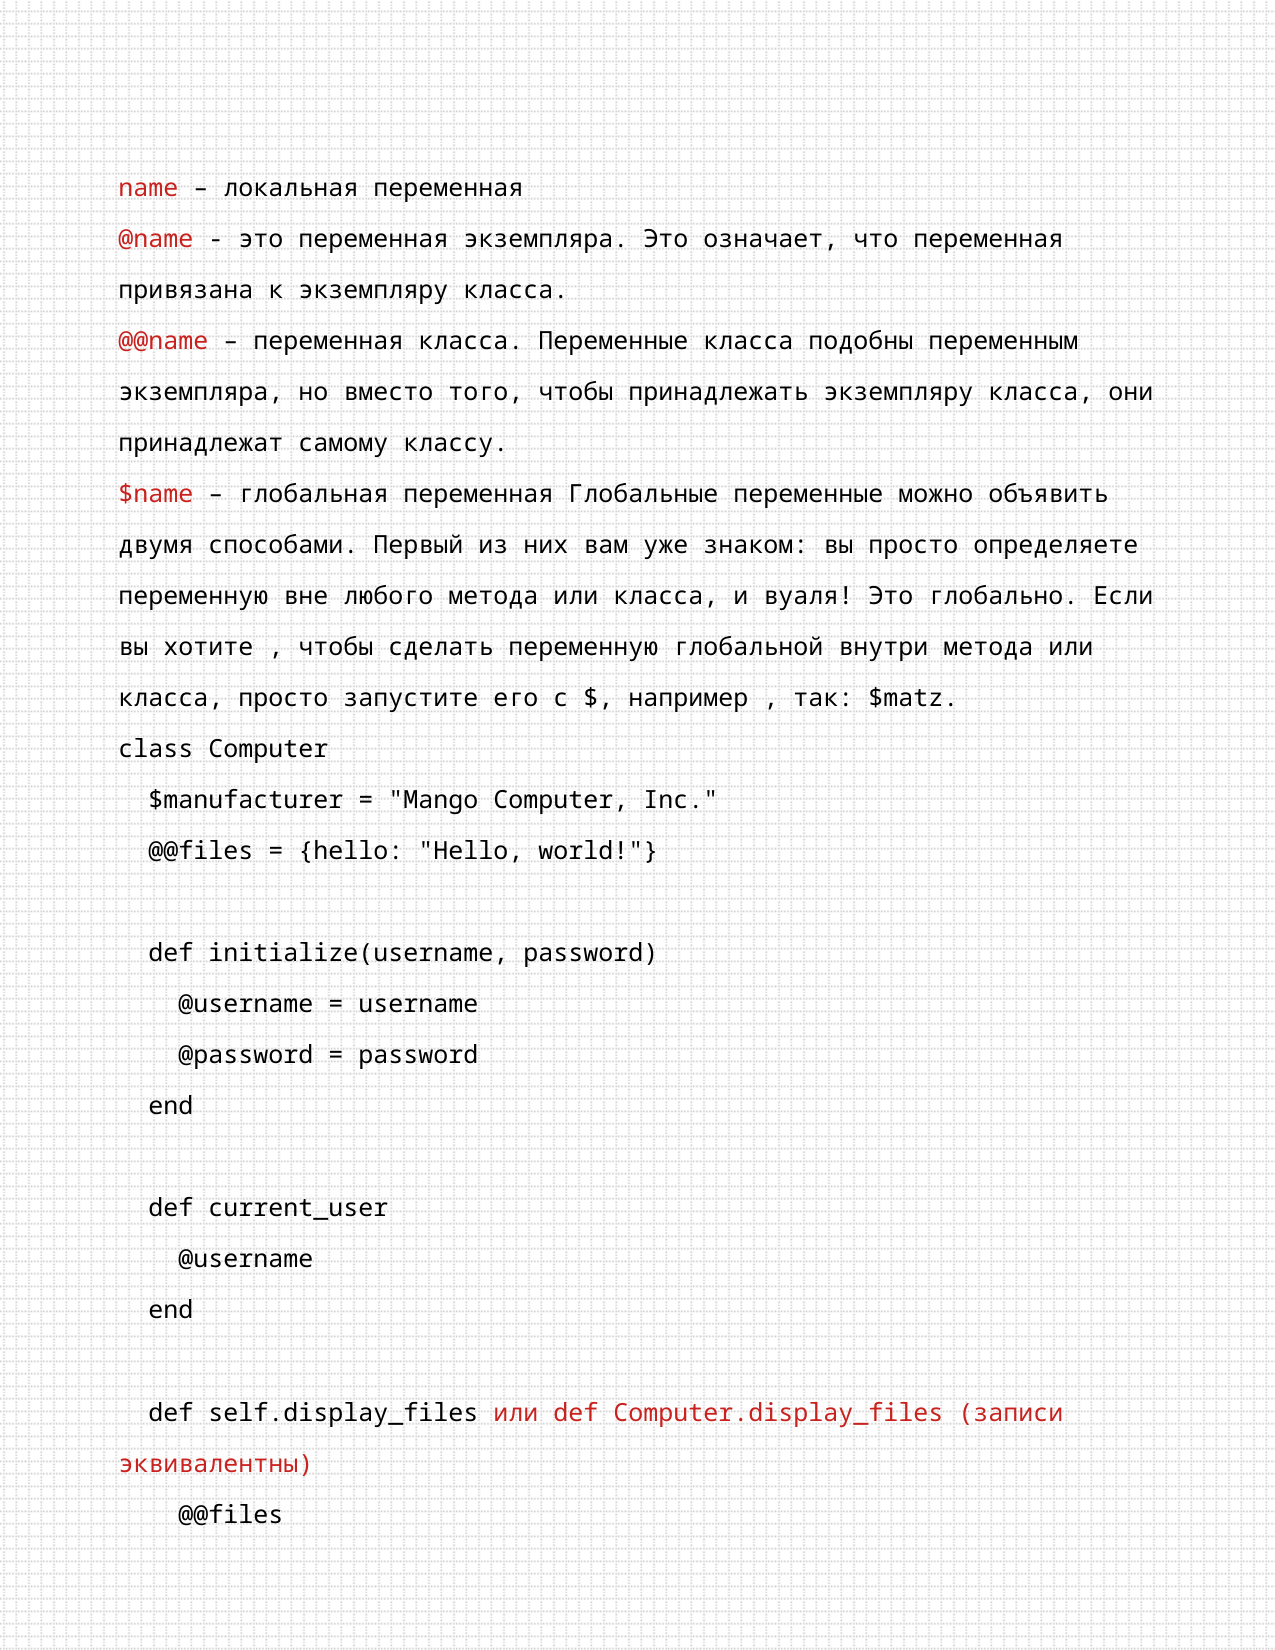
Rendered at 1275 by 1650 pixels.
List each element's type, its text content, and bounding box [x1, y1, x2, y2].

text $name – глобальная переменная Глобальные переменные можно объявить двумя способами. Первый из них вам уже знаком: вы просто определяете переменную вне любого метода или класса, и вуаля! Это глобально. Если вы хотите , чтобы сделать переменную глобальной внутри метода или класса, просто запустите его с $, например , так: $matz. [118, 475, 1176, 714]
text name – локальная переменная [118, 169, 1176, 203]
text @@files = {hello: "Hello, world!"} [118, 833, 1176, 867]
text @name - это переменная экземпляра. Это означает, что переменная привязана к экземпляру класса. [118, 220, 1176, 305]
text def initialize(username, password) [118, 935, 1176, 969]
picture [0, 0, 1275, 1650]
text @@name – переменная класса. Переменные класса подобны переменным экземпляра, но вместо того, чтобы принадлежать экземпляру класса, они принадлежат самому классу. [118, 322, 1176, 458]
text @password = password [118, 1037, 1176, 1071]
text end [118, 1292, 1176, 1326]
text $manufacturer = "Mango Computer, Inc." [118, 782, 1176, 816]
text @username [118, 1241, 1176, 1275]
text @@files [118, 1496, 1176, 1530]
text class Computer [118, 731, 1176, 765]
text @username = username [118, 986, 1176, 1020]
text end [118, 1088, 1176, 1122]
text def current_user [118, 1190, 1176, 1224]
text def self.display_files или def Computer.display_files (записи эквивалентны) [118, 1394, 1176, 1479]
